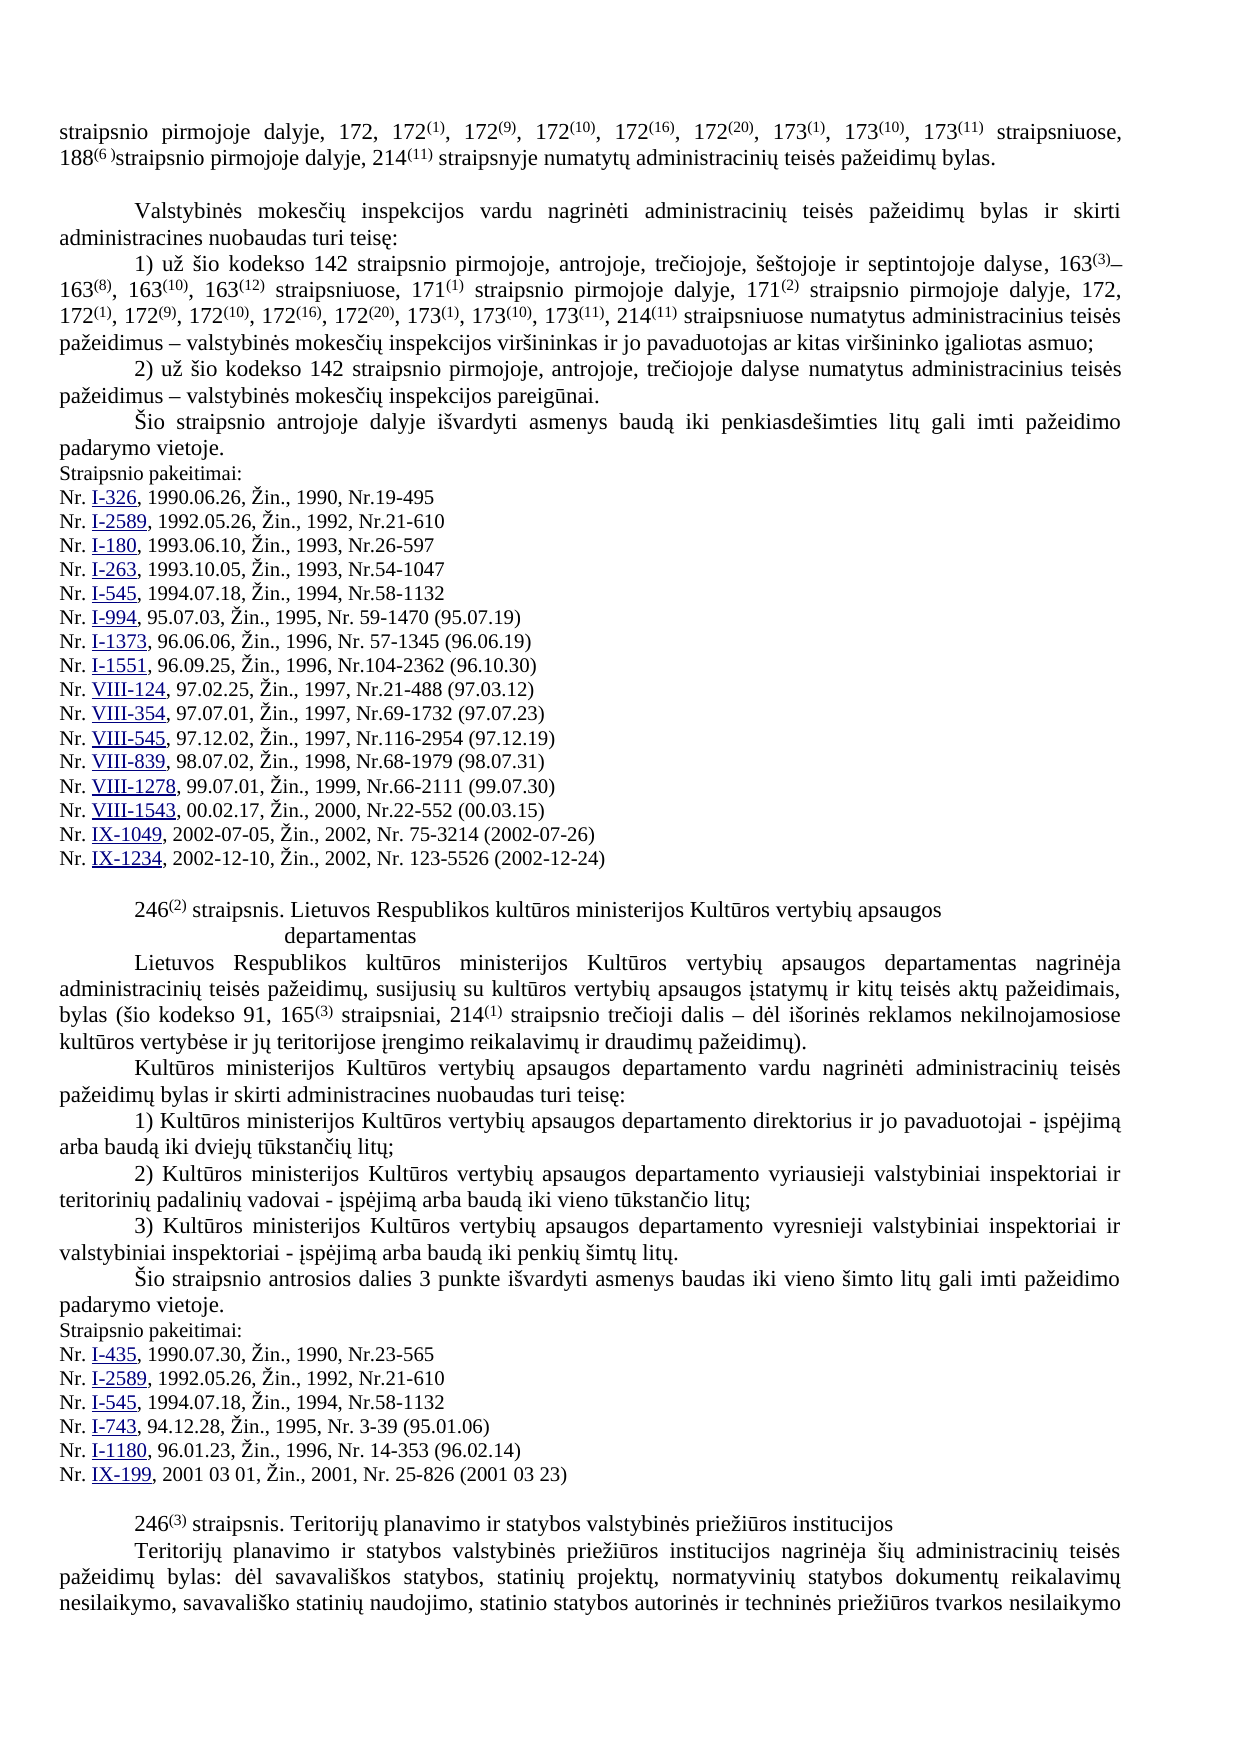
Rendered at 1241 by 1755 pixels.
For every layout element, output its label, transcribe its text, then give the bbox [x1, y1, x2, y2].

text Nr. VIII-1543, 00.02.17, Žin., 2000, Nr.22-552 (00.03.15) [59, 798, 1122, 822]
text Lietuvos Respublikos kultūros ministerijos Kultūros vertybių apsaugos departamentas nagrinėja administracinių teisės pažeidimų, susijusių su kultūros vertybių apsaugos įstatymų ir kitų teisės aktų pažeidimais, bylas (šio kodekso 91, 165(3) straipsniai, 214(1) straipsnio trečioji dalis – dėl išorinės reklamos nekilnojamosiose kultūros vertybėse ir jų teritorijose įrengimo reikalavimų ir draudimų pažeidimų). [59, 949, 1122, 1054]
text Nr. I-1551, 96.09.25, Žin., 1996, Nr.104-2362 (96.10.30) [59, 653, 1122, 677]
text Kultūros ministerijos Kultūros vertybių apsaugos departamento vardu nagrinėti administracinių teisės pažeidimų bylas ir skirti administracines nuobaudas turi teisę: [59, 1054, 1122, 1107]
text 1) Kultūros ministerijos Kultūros vertybių apsaugos departamento direktorius ir jo pavaduotojai - įspėjimą arba baudą iki dviejų tūkstančių litų; [59, 1107, 1122, 1160]
text Nr. VIII-1278, 99.07.01, Žin., 1999, Nr.66-2111 (99.07.30) [59, 773, 1122, 798]
text Straipsnio pakeitimai: [59, 1318, 1122, 1342]
text 3) Kultūros ministerijos Kultūros vertybių apsaugos departamento vyresnieji valstybiniai inspektoriai ir valstybiniai inspektoriai - įspėjimą arba baudą iki penkių šimtų litų. [59, 1212, 1122, 1265]
text Nr. VIII-124, 97.02.25, Žin., 1997, Nr.21-488 (97.03.12) [59, 677, 1122, 701]
text Nr. VIII-839, 98.07.02, Žin., 1998, Nr.68-1979 (98.07.31) [59, 749, 1122, 773]
text Nr. I-263, 1993.10.05, Žin., 1993, Nr.54-1047 [59, 557, 1122, 581]
text Teritorijų planavimo ir statybos valstybinės priežiūros institucijos nagrinėja šių administracinių teisės pažeidimų bylas: dėl savavališkos statybos, statinių projektų, normatyvinių statybos dokumentų reikalavimų nesilaikymo, savavališko statinių naudojimo, statinio statybos autorinės ir techninės priežiūros tvarkos nesilaikymo [59, 1537, 1122, 1616]
text 2) už šio kodekso 142 straipsnio pirmojoje, antrojoje, trečiojoje dalyse numatytus administracinius teisės pažeidimus – valstybinės mokesčių inspekcijos pareigūnai. [59, 355, 1122, 408]
text Šio straipsnio antrosios dalies 3 punkte išvardyti asmenys baudas iki vieno šimto litų gali imti pažeidimo padarymo vietoje. [59, 1265, 1122, 1318]
text departamentas [209, 922, 1122, 949]
text Nr. I-1180, 96.01.23, Žin., 1996, Nr. 14-353 (96.02.14) [59, 1438, 1122, 1462]
text 246(3) straipsnis. Teritorijų planavimo ir statybos valstybinės priežiūros institucijos [134, 1510, 1122, 1537]
text Straipsnio pakeitimai: [59, 461, 1122, 485]
text Nr. I-180, 1993.06.10, Žin., 1993, Nr.26-597 [59, 533, 1122, 557]
text Nr. IX-199, 2001 03 01, Žin., 2001, Nr. 25-826 (2001 03 23) [59, 1462, 1122, 1486]
text Nr. VIII-354, 97.07.01, Žin., 1997, Nr.69-1732 (97.07.23) [59, 701, 1122, 725]
text Nr. IX-1234, 2002-12-10, Žin., 2002, Nr. 123-5526 (2002-12-24) [59, 846, 1122, 870]
text Nr. I-743, 94.12.28, Žin., 1995, Nr. 3-39 (95.01.06) [59, 1414, 1122, 1438]
text 1) už šio kodekso 142 straipsnio pirmojoje, antrojoje, trečiojoje, šeštojoje ir septintojoje dalyse, 163(3)–163(8), 163(10), 163(12) straipsniuose, 171(1) straipsnio pirmojoje dalyje, 171(2) straipsnio pirmojoje dalyje, 172, 172(1), 172(9), 172(10), 172(16), 172(20), 173(1), 173(10), 173(11), 214(11) straipsniuose numatytus administracinius teisės pažeidimus – valstybinės mokesčių inspekcijos viršininkas ir jo pavaduotojas ar kitas viršininko įgaliotas asmuo; [59, 250, 1122, 355]
text Nr. I-435, 1990.07.30, Žin., 1990, Nr.23-565 [59, 1342, 1122, 1366]
text Valstybinės mokesčių inspekcijos vardu nagrinėti administracinių teisės pažeidimų bylas ir skirti administracines nuobaudas turi teisę: [59, 197, 1122, 250]
text Nr. I-2589, 1992.05.26, Žin., 1992, Nr.21-610 [59, 509, 1122, 533]
text Nr. VIII-545, 97.12.02, Žin., 1997, Nr.116-2954 (97.12.19) [59, 725, 1122, 749]
text Nr. I-1373, 96.06.06, Žin., 1996, Nr. 57-1345 (96.06.19) [59, 629, 1122, 653]
text Šio straipsnio antrojoje dalyje išvardyti asmenys baudą iki penkiasdešimties litų gali imti pažeidimo padarymo vietoje. [59, 408, 1122, 461]
text Nr. I-545, 1994.07.18, Žin., 1994, Nr.58-1132 [59, 1390, 1122, 1414]
text Nr. IX-1049, 2002-07-05, Žin., 2002, Nr. 75-3214 (2002-07-26) [59, 822, 1122, 846]
text 246(2) straipsnis. Lietuvos Respublikos kultūros ministerijos Kultūros vertybių apsaugos [59, 896, 1122, 922]
text Nr. I-545, 1994.07.18, Žin., 1994, Nr.58-1132 [59, 581, 1122, 605]
text Nr. I-2589, 1992.05.26, Žin., 1992, Nr.21-610 [59, 1366, 1122, 1390]
text 2) Kultūros ministerijos Kultūros vertybių apsaugos departamento vyriausieji valstybiniai inspektoriai ir teritorinių padalinių vadovai - įspėjimą arba baudą iki vieno tūkstančio litų; [59, 1160, 1122, 1212]
text Nr. I-994, 95.07.03, Žin., 1995, Nr. 59-1470 (95.07.19) [59, 605, 1122, 629]
text Nr. I-326, 1990.06.26, Žin., 1990, Nr.19-495 [59, 485, 1122, 509]
text straipsnio pirmojoje dalyje, 172, 172(1), 172(9), 172(10), 172(16), 172(20), 173(1), 173(10), 173(11) straipsniuose, 188(6 )straipsnio pirmojoje dalyje, 214(11) straipsnyje numatytų administracinių teisės pažeidimų bylas. [59, 118, 1122, 171]
